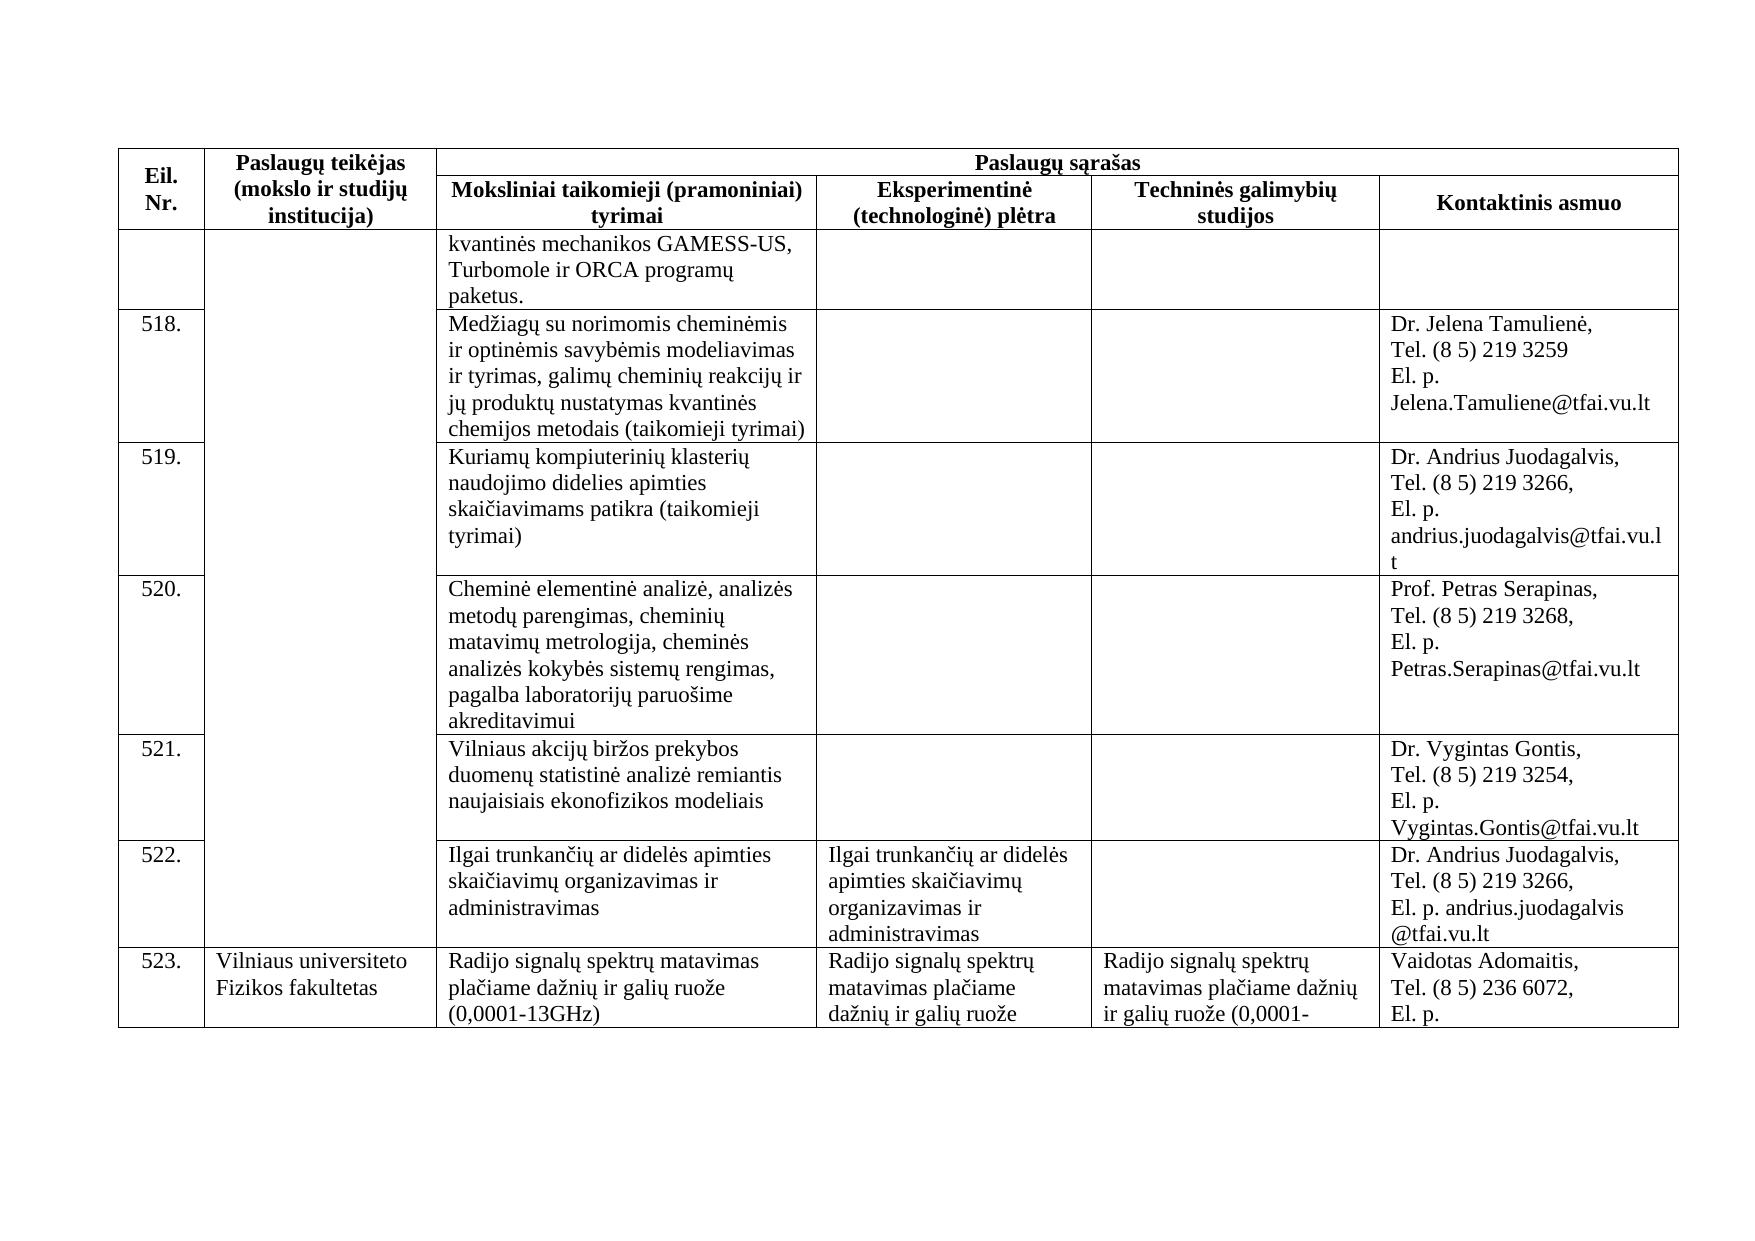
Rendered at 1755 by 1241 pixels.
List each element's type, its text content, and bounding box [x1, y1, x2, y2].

table_cell Radijo signalų spektrų matavimas plačiame dažnių ir galių ruože (0,0001-13GHz) [437, 948, 816, 1027]
table_cell 522. [119, 841, 204, 947]
table_cell Radijo signalų spektrų matavimas plačiame dažnių ir galių ruože (0,0001- [1092, 948, 1379, 1027]
table_header Eil. Nr. [119, 149, 204, 229]
table_cell [119, 230, 204, 309]
table_cell [1092, 576, 1379, 734]
table_cell [817, 576, 1091, 734]
table_cell Prof. Petras Serapinas, Tel. (8 5) 219 3268, El. p. Petras.Serapinas@tfai.vu.lt [1380, 576, 1678, 734]
table_cell [817, 735, 1091, 840]
table_cell Moksliniai taikomieji (pramoniniai) tyrimai [437, 176, 816, 229]
table_cell Medžiagų su norimomis cheminėmis ir optinėmis savybėmis modeliavimas ir tyrimas, galimų cheminių reakcijų ir jų produktų nustatymas kvantinės chemijos metodais (taikomieji tyrimai) [437, 310, 816, 442]
table_header Paslaugų teikėjas (mokslo ir studijų institucija) [205, 149, 436, 229]
table_cell 520. [119, 576, 204, 734]
table_cell Vaidotas Adomaitis, Tel. (8 5) 236 6072, El. p. [1380, 948, 1678, 1027]
table_cell [1092, 735, 1379, 840]
table_cell Kuriamų kompiuterinių klasterių naudojimo didelies apimties skaičiavimams patikra (taikomieji tyrimai) [437, 443, 816, 574]
table_cell 523. [119, 948, 204, 1027]
table_cell 518. [119, 310, 204, 442]
table_cell [1092, 310, 1379, 442]
table_cell Dr. Vygintas Gontis, Tel. (8 5) 219 3254, El. p. Vygintas.Gontis@tfai.vu.lt [1380, 735, 1678, 840]
table_cell [1092, 443, 1379, 574]
table_cell 521. [119, 735, 204, 840]
table_cell [817, 443, 1091, 574]
table_cell Dr. Jelena Tamulienė, Tel. (8 5) 219 3259 El. p. Jelena.Tamuliene@tfai.vu.lt [1380, 310, 1678, 442]
table_cell Dr. Andrius Juodagalvis, Tel. (8 5) 219 3266, El. p. andrius.juodagalvis @tfai.vu.lt [1380, 841, 1678, 947]
table_header Paslaugų sąrašas [437, 149, 1678, 175]
table_cell Eksperimentinė (technologinė) plėtra [817, 176, 1091, 229]
table_cell Cheminė elementinė analizė, analizės metodų parengimas, cheminių matavimų metrologija, cheminės analizės kokybės sistemų rengimas, pagalba laboratorijų paruošime akreditavimui [437, 576, 816, 734]
table_cell [1092, 841, 1379, 947]
table_cell [817, 230, 1091, 309]
table_cell Vilniaus akcijų biržos prekybos duomenų statistinė analizė remiantis naujaisiais ekonofizikos modeliais [437, 735, 816, 840]
table_cell Kontaktinis asmuo [1380, 176, 1678, 229]
table_cell [205, 230, 436, 947]
table_cell 519. [119, 443, 204, 574]
table_cell Ilgai trunkančių ar didelės apimties skaičiavimų organizavimas ir administravimas [817, 841, 1091, 947]
table_cell [1380, 230, 1678, 309]
table_cell Dr. Andrius Juodagalvis, Tel. (8 5) 219 3266, El. p. andrius.juodagalvis@tfai.vu.lt [1380, 443, 1678, 574]
table_cell Vilniaus universiteto Fizikos fakultetas [205, 948, 436, 1027]
table_cell Radijo signalų spektrų matavimas plačiame dažnių ir galių ruože [817, 948, 1091, 1027]
table_cell Techninės galimybių studijos [1092, 176, 1379, 229]
table_cell Ilgai trunkančių ar didelės apimties skaičiavimų organizavimas ir administravimas [437, 841, 816, 947]
table_cell [1092, 230, 1379, 309]
table_cell [817, 310, 1091, 442]
table_cell kvantinės mechanikos GAMESS-US, Turbomole ir ORCA programų paketus. [437, 230, 816, 309]
